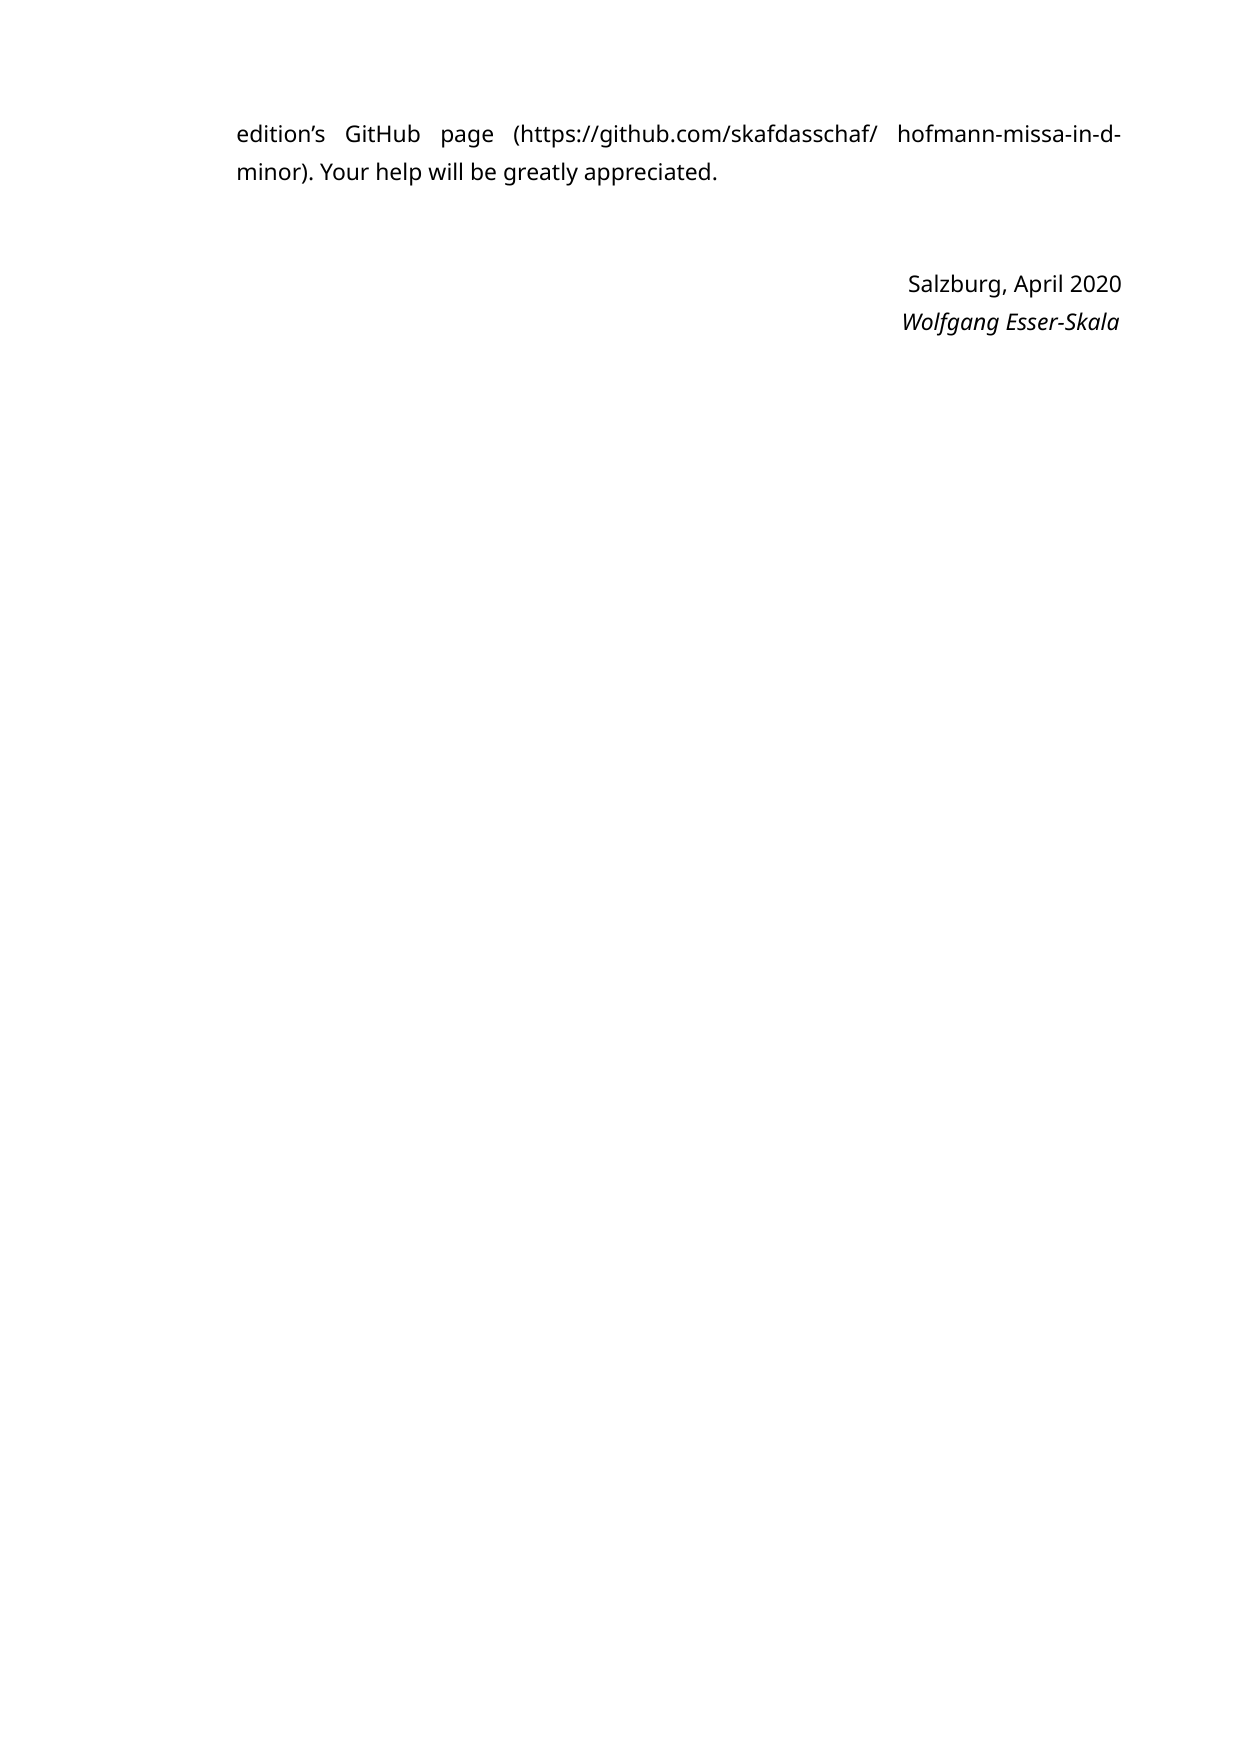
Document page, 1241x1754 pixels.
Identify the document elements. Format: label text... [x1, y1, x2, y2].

text Salzburg, April 2020 Wolfgang Esser-Skala [236, 268, 1122, 337]
text edition’s GitHub page (https://github.com/skafdasschaf/ hofmann-missa-in-d-minor). Your help will be greatly appreciated. [236, 118, 1122, 187]
